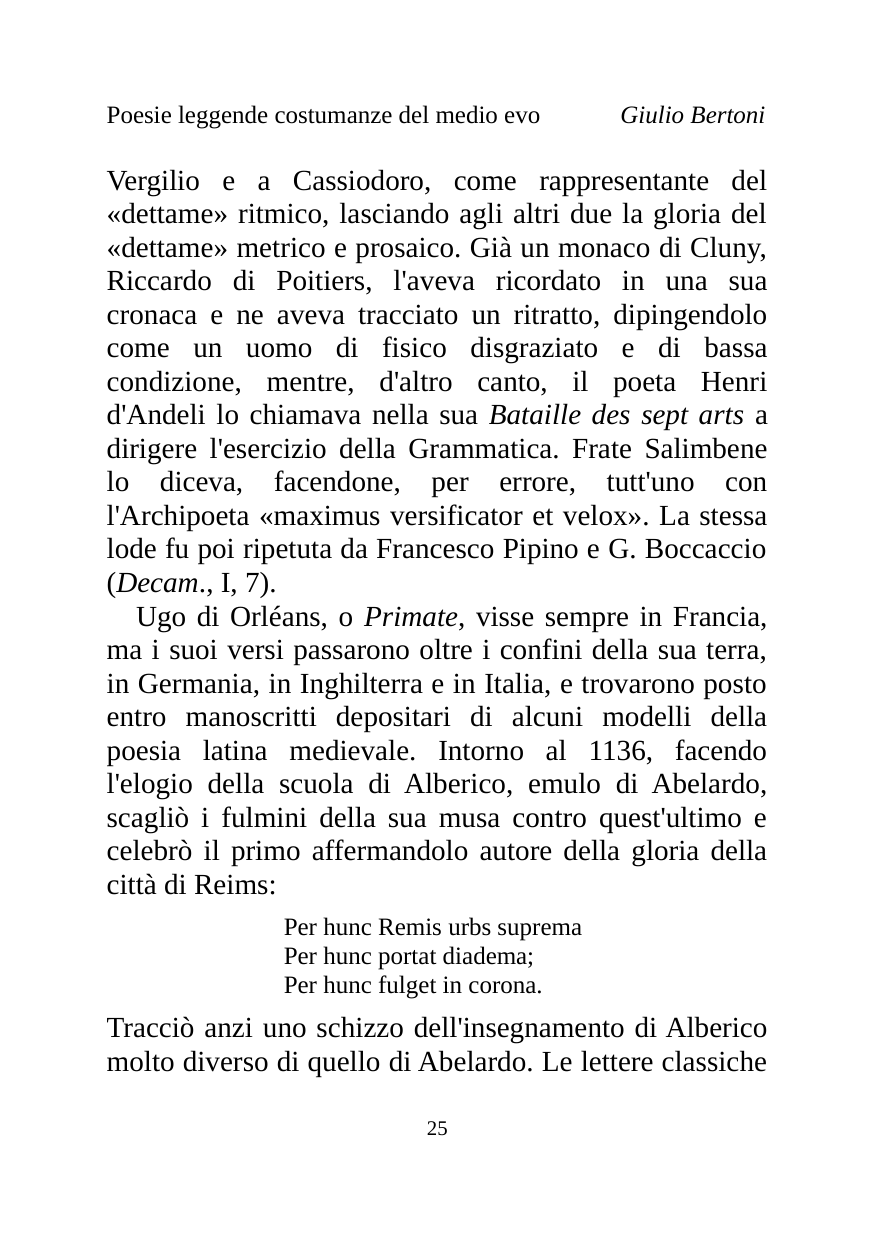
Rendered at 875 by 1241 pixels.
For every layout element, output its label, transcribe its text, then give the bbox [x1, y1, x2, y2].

text Ugo di Orléans, o Primate, visse sempre in Francia, ma i suoi versi passarono oltre i confini della sua terra, in Germania, in Inghilterra e in Italia, e trovarono posto entro manoscritti depositari di alcuni modelli della poesia latina medievale. Intorno al 1136, facendo l'elogio della scuola di Alberico, emulo di Abelardo, scagliò i fulmini della sua musa contro quest'ultimo e celebrò il primo affermandolo autore della gloria della città di Reims: [106, 599, 768, 901]
text Vergilio e a Cassiodoro, come rappresentante del «dettame» ritmico, lasciando agli altri due la gloria del «dettame» metrico e prosaico. Già un monaco di Cluny, Riccardo di Poitiers, l'aveva ricordato in una sua cronaca e ne aveva tracciato un ritratto, dipingendolo come un uomo di fisico disgraziato e di bassa condizione, mentre, d'altro canto, il poeta Henri d'Andeli lo chiamava nella sua Bataille des sept arts a dirigere l'esercizio della Grammatica. Frate Salimbene lo diceva, facendone, per errore, tutt'uno con l'Archipoeta «maximus versificator et velox». La stessa lode fu poi ripetuta da Francesco Pipino e G. Boccaccio (Decam., I, 7). [106, 163, 768, 599]
text Tracciò anzi uno schizzo dell'insegnamento di Alberico molto diverso di quello di Abelardo. Le lettere classiche [106, 1010, 768, 1077]
text Per hunc Remis urbs suprema Per hunc portat diadema; Per hunc fulget in corona. [283, 912, 768, 999]
